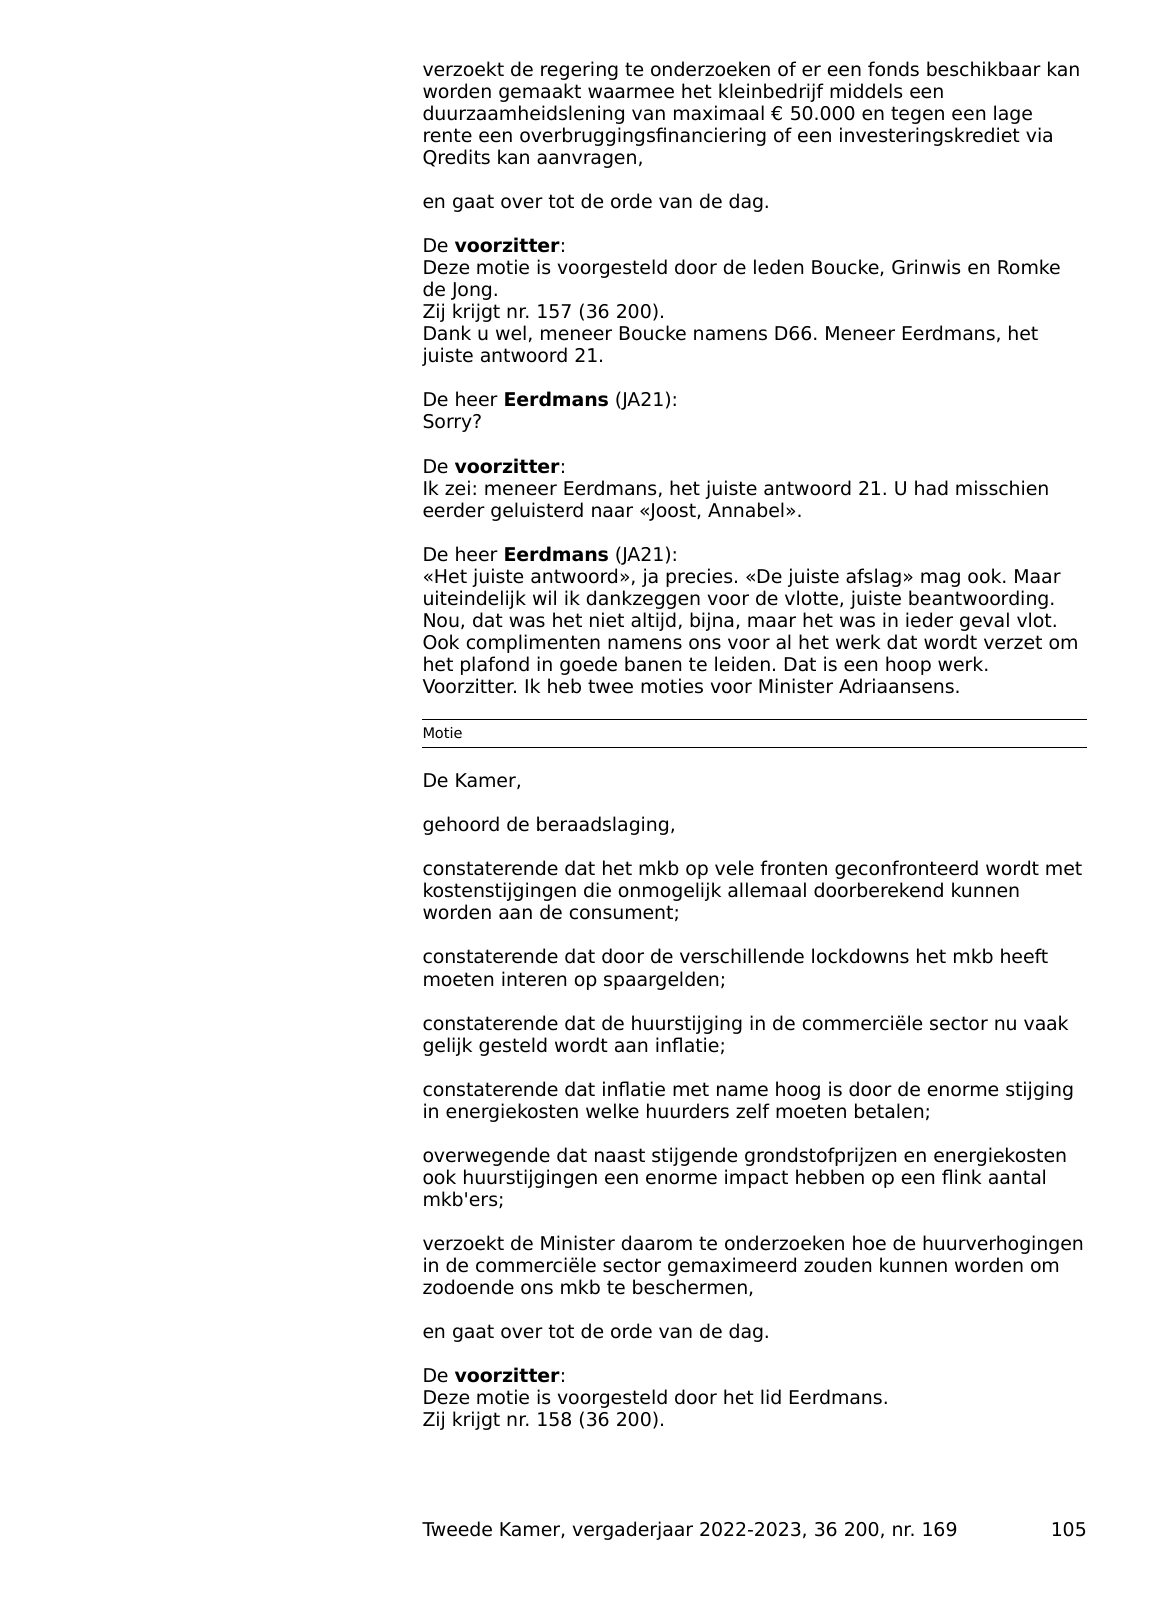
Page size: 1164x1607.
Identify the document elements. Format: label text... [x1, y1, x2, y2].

text Zij krijgt nr. 158 (36 200). [422, 1409, 1087, 1431]
table_header Motie [422, 720, 1087, 747]
text en gaat over tot de orde van de dag. [422, 191, 1087, 213]
text constaterende dat de huurstijging in de commerciële sector nu vaak gelijk gesteld wordt aan inflatie; [422, 1013, 1087, 1057]
text De voorzitter: [422, 456, 1087, 477]
text gehoord de beraadslaging, [422, 814, 1087, 836]
text constaterende dat inflatie met name hoog is door de enorme stijging in energiekosten welke huurders zelf moeten betalen; [422, 1079, 1087, 1123]
text Zij krijgt nr. 157 (36 200). [422, 301, 1087, 323]
text Dank u wel, meneer Boucke namens D66. Meneer Eerdmans, het juiste antwoord 21. [422, 323, 1087, 367]
text De Kamer, [422, 770, 1087, 792]
text constaterende dat door de verschillende lockdowns het mkb heeft moeten interen op spaargelden; [422, 946, 1087, 990]
text Sorry? [422, 411, 1087, 433]
text Voorzitter. Ik heb twee moties voor Minister Adriaansens. [422, 676, 1087, 697]
text Deze motie is voorgesteld door het lid Eerdmans. [422, 1387, 1087, 1409]
text overwegende dat naast stijgende grondstofprijzen en energiekosten ook huurstijgingen een enorme impact hebben op een flink aantal mkb'ers; [422, 1145, 1087, 1211]
text verzoekt de regering te onderzoeken of er een fonds beschikbaar kan worden gemaakt waarmee het kleinbedrijf middels een duurzaamheidslening van maximaal € 50.000 en tegen een lage rente een overbruggingsfinanciering of een investeringskrediet via Qredits kan aanvragen, [422, 59, 1087, 169]
text De voorzitter: [422, 1365, 1087, 1387]
text Ik zei: meneer Eerdmans, het juiste antwoord 21. U had misschien eerder geluisterd naar «Joost, Annabel». [422, 477, 1087, 521]
text De voorzitter: [422, 235, 1087, 257]
text De heer Eerdmans (JA21): [422, 389, 1087, 411]
text verzoekt de Minister daarom te onderzoeken hoe de huurverhogingen in de commerciële sector gemaximeerd zouden kunnen worden om zodoende ons mkb te beschermen, [422, 1233, 1087, 1299]
text en gaat over tot de orde van de dag. [422, 1321, 1087, 1343]
text «Het juiste antwoord», ja precies. «De juiste afslag» mag ook. Maar uiteindelijk wil ik dankzeggen voor de vlotte, juiste beantwoording. Nou, dat was het niet altijd, bijna, maar het was in ieder geval vlot. Ook complimenten namens ons voor al het werk dat wordt verzet om het plafond in goede banen te leiden. Dat is een hoop werk. [422, 566, 1087, 676]
text De heer Eerdmans (JA21): [422, 544, 1087, 566]
text constaterende dat het mkb op vele fronten geconfronteerd wordt met kostenstijgingen die onmogelijk allemaal doorberekend kunnen worden aan de consument; [422, 858, 1087, 924]
text Deze motie is voorgesteld door de leden Boucke, Grinwis en Romke de Jong. [422, 257, 1087, 301]
